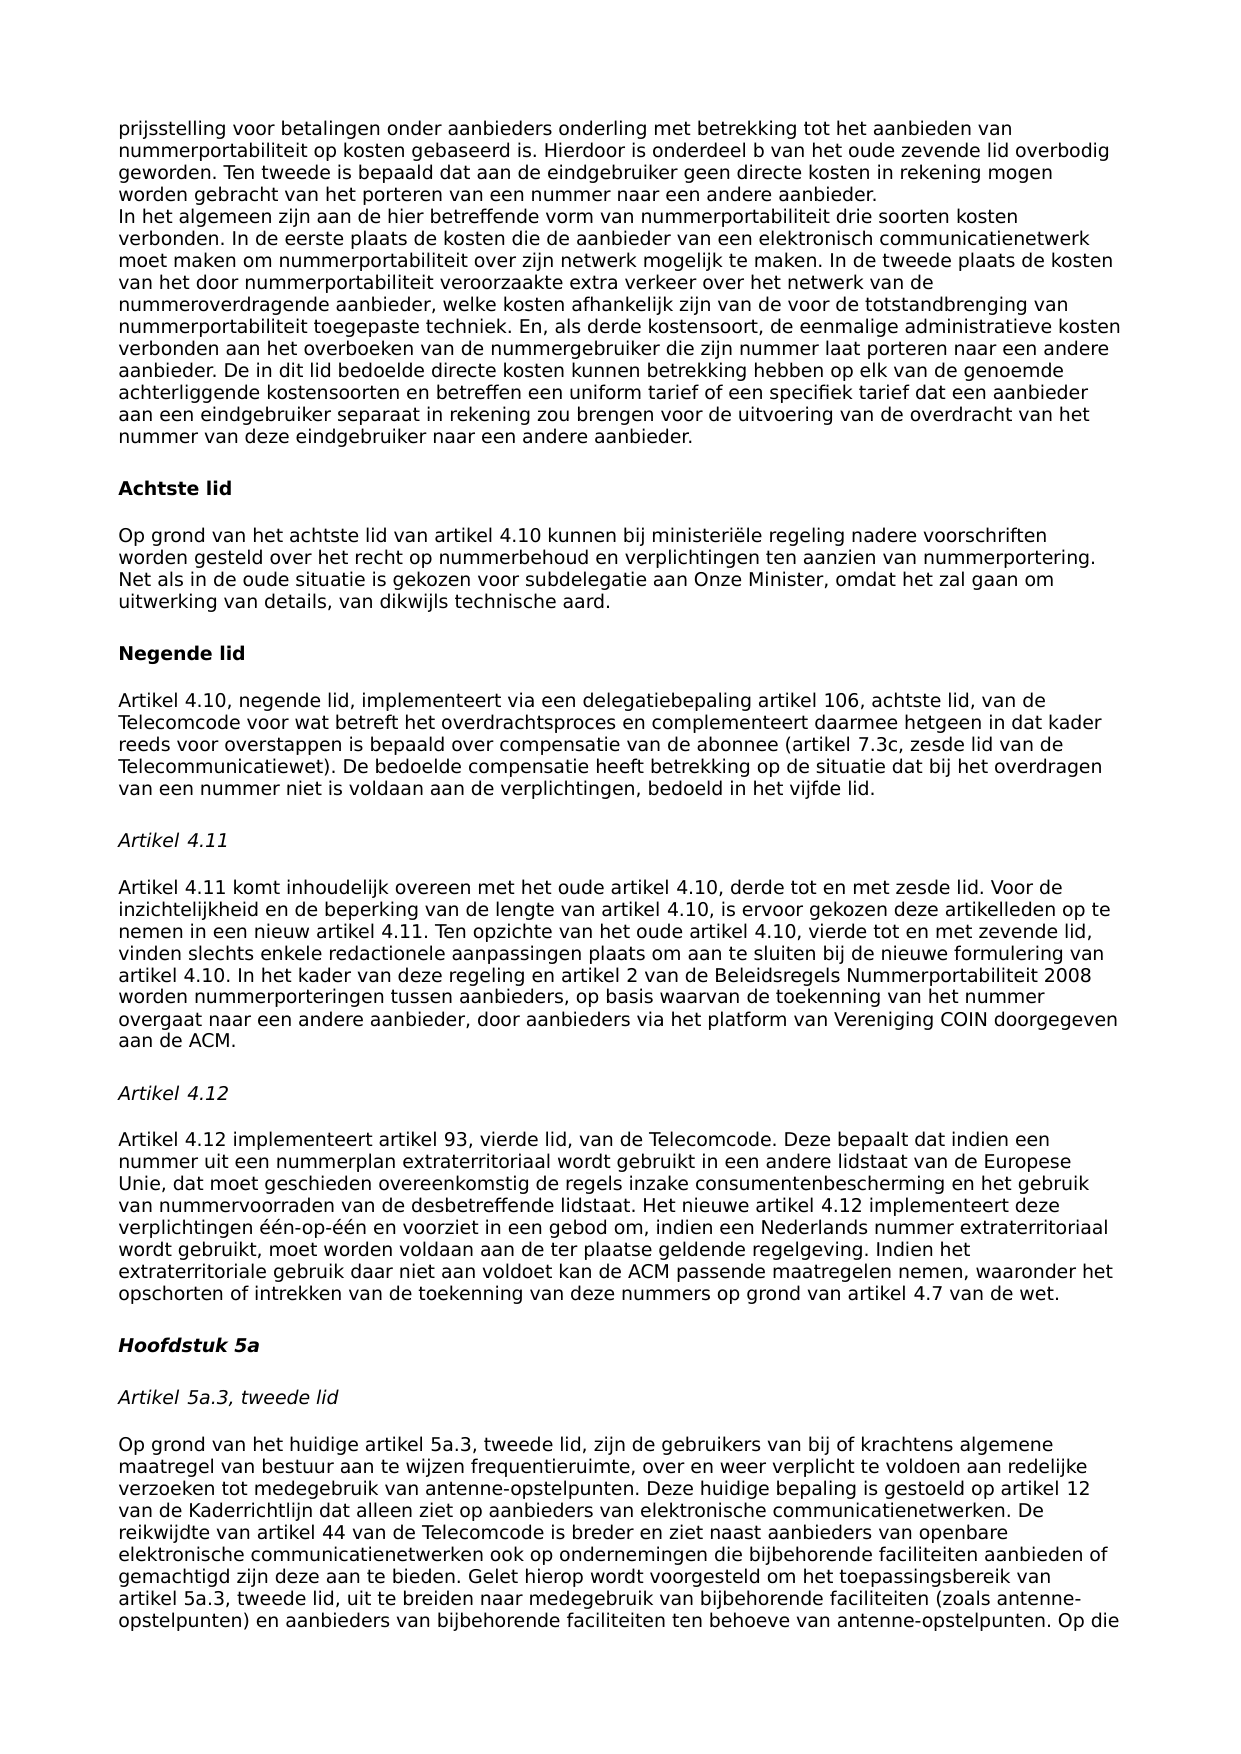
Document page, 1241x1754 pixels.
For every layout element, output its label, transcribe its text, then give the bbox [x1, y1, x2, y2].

text Artikel 4.11 komt inhoudelijk overeen met het oude artikel 4.10, derde tot en met zesde lid. Voor de inzichtelijkheid en de beperking van de lengte van artikel 4.10, is ervoor gekozen deze artikelleden op te nemen in een nieuw artikel 4.11. Ten opzichte van het oude artikel 4.10, vierde tot en met zevende lid, vinden slechts enkele redactionele aanpassingen plaats om aan te sluiten bij de nieuwe formulering van artikel 4.10. In het kader van deze regeling en artikel 2 van de Beleidsregels Nummerportabiliteit 2008 worden nummerporteringen tussen aanbieders, op basis waarvan de toekenning van het nummer overgaat naar een andere aanbieder, door aanbieders via het platform van Vereniging COIN doorgegeven aan de ACM. [118, 877, 1122, 1052]
subtitle Negende lid [118, 643, 1122, 665]
text prijsstelling voor betalingen onder aanbieders onderling met betrekking tot het aanbieden van nummerportabiliteit op kosten gebaseerd is. Hierdoor is onderdeel b van het oude zevende lid overbodig geworden. Ten tweede is bepaald dat aan de eindgebruiker geen directe kosten in rekening mogen worden gebracht van het porteren van een nummer naar een andere aanbieder. [118, 118, 1122, 206]
subtitle Artikel 4.12 [118, 1082, 1122, 1104]
subtitle Artikel 4.11 [118, 829, 1122, 852]
subtitle Hoofdstuk 5a [118, 1335, 1122, 1357]
text In het algemeen zijn aan de hier betreffende vorm van nummerportabiliteit drie soorten kosten verbonden. In de eerste plaats de kosten die de aanbieder van een elektronisch communicatienetwerk moet maken om nummerportabiliteit over zijn netwerk mogelijk te maken. In de tweede plaats de kosten van het door nummerportabiliteit veroorzaakte extra verkeer over het netwerk van de nummeroverdragende aanbieder, welke kosten afhankelijk zijn van de voor de totstandbrenging van nummerportabiliteit toegepaste techniek. En, als derde kostensoort, de eenmalige administratieve kosten verbonden aan het overboeken van de nummergebruiker die zijn nummer laat porteren naar een andere aanbieder. De in dit lid bedoelde directe kosten kunnen betrekking hebben op elk van de genoemde achterliggende kostensoorten en betreffen een uniform tarief of een specifiek tarief dat een aanbieder aan een eindgebruiker separaat in rekening zou brengen voor de uitvoering van de overdracht van het nummer van deze eindgebruiker naar een andere aanbieder. [118, 206, 1122, 448]
text Artikel 4.12 implementeert artikel 93, vierde lid, van de Telecomcode. Deze bepaalt dat indien een nummer uit een nummerplan extraterritoriaal wordt gebruikt in een andere lidstaat van de Europese Unie, dat moet geschieden overeenkomstig de regels inzake consumentenbescherming en het gebruik van nummervoorraden van de desbetreffende lidstaat. Het nieuwe artikel 4.12 implementeert deze verplichtingen één-op-één en voorziet in een gebod om, indien een Nederlands nummer extraterritoriaal wordt gebruikt, moet worden voldaan aan de ter plaatse geldende regelgeving. Indien het extraterritoriale gebruik daar niet aan voldoet kan de ACM passende maatregelen nemen, waaronder het opschorten of intrekken van de toekenning van deze nummers op grond van artikel 4.7 van de wet. [118, 1129, 1122, 1305]
text Artikel 4.10, negende lid, implementeert via een delegatiebepaling artikel 106, achtste lid, van de Telecomcode voor wat betreft het overdrachtsproces en complementeert daarmee hetgeen in dat kader reeds voor overstappen is bepaald over compensatie van de abonnee (artikel 7.3c, zesde lid van de Telecommunicatiewet). De bedoelde compensatie heeft betrekking op de situatie dat bij het overdragen van een nummer niet is voldaan aan de verplichtingen, bedoeld in het vijfde lid. [118, 690, 1122, 799]
subtitle Artikel 5a.3, tweede lid [118, 1387, 1122, 1409]
text Op grond van het achtste lid van artikel 4.10 kunnen bij ministeriële regeling nadere voorschriften worden gesteld over het recht op nummerbehoud en verplichtingen ten aanzien van nummerportering. Net als in de oude situatie is gekozen voor subdelegatie aan Onze Minister, omdat het zal gaan om uitwerking van details, van dikwijls technische aard. [118, 525, 1122, 613]
text Op grond van het huidige artikel 5a.3, tweede lid, zijn de gebruikers van bij of krachtens algemene maatregel van bestuur aan te wijzen frequentieruimte, over en weer verplicht te voldoen aan redelijke verzoeken tot medegebruik van antenne-opstelpunten. Deze huidige bepaling is gestoeld op artikel 12 van de Kaderrichtlijn dat alleen ziet op aanbieders van elektronische communicatienetwerken. De reikwijdte van artikel 44 van de Telecomcode is breder en ziet naast aanbieders van openbare elektronische communicatienetwerken ook op ondernemingen die bijbehorende faciliteiten aanbieden of gemachtigd zijn deze aan te bieden. Gelet hierop wordt voorgesteld om het toepassingsbereik van artikel 5a.3, tweede lid, uit te breiden naar medegebruik van bijbehorende faciliteiten (zoals antenne-opstelpunten) en aanbieders van bijbehorende faciliteiten ten behoeve van antenne-opstelpunten. Op die [118, 1434, 1122, 1632]
subtitle Achtste lid [118, 478, 1122, 500]
